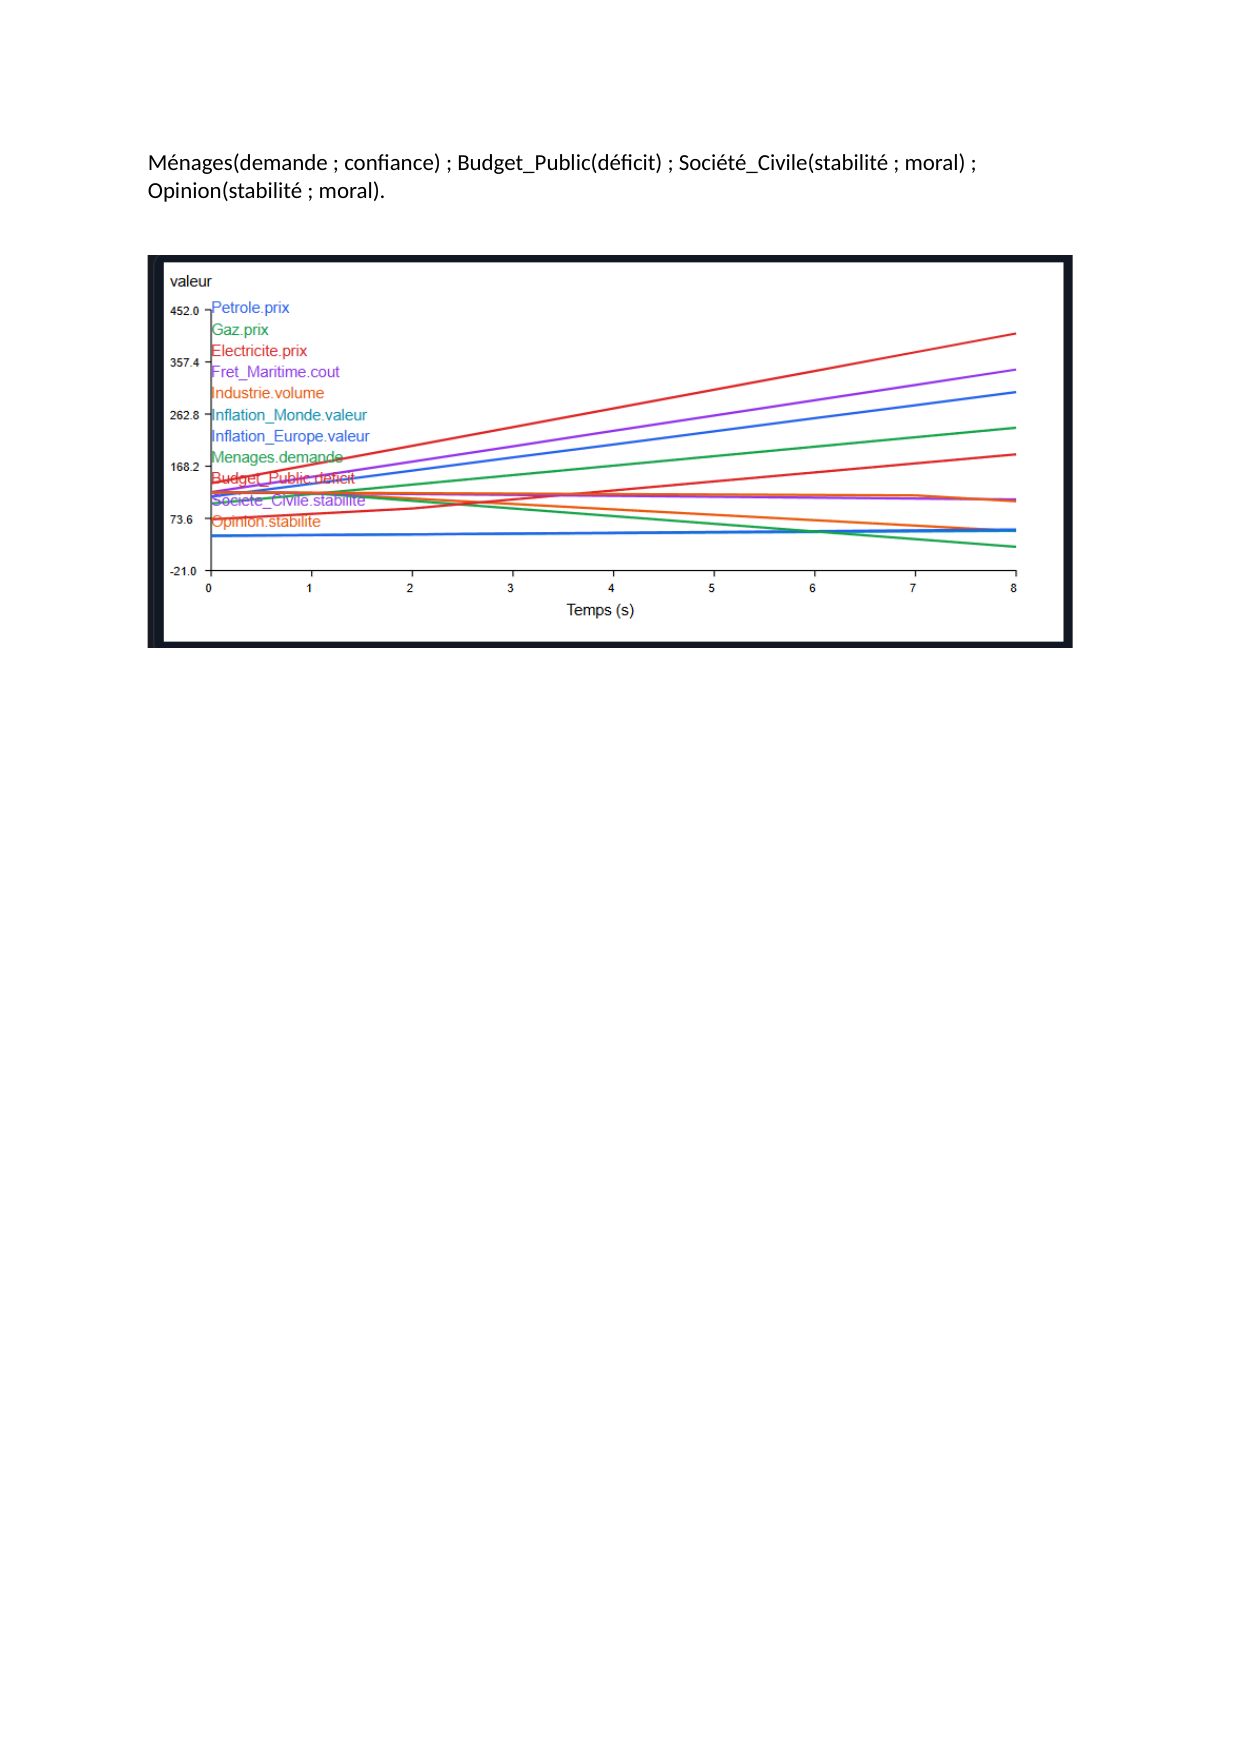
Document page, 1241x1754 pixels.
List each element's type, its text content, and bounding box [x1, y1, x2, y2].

text Ménages(demande ; confiance) ; Budget_Public(déficit) ; Société_Civile(stabilité ; moral) ; Opinion(stabilité ; moral). [148, 148, 1093, 205]
picture [147, 255, 1073, 648]
